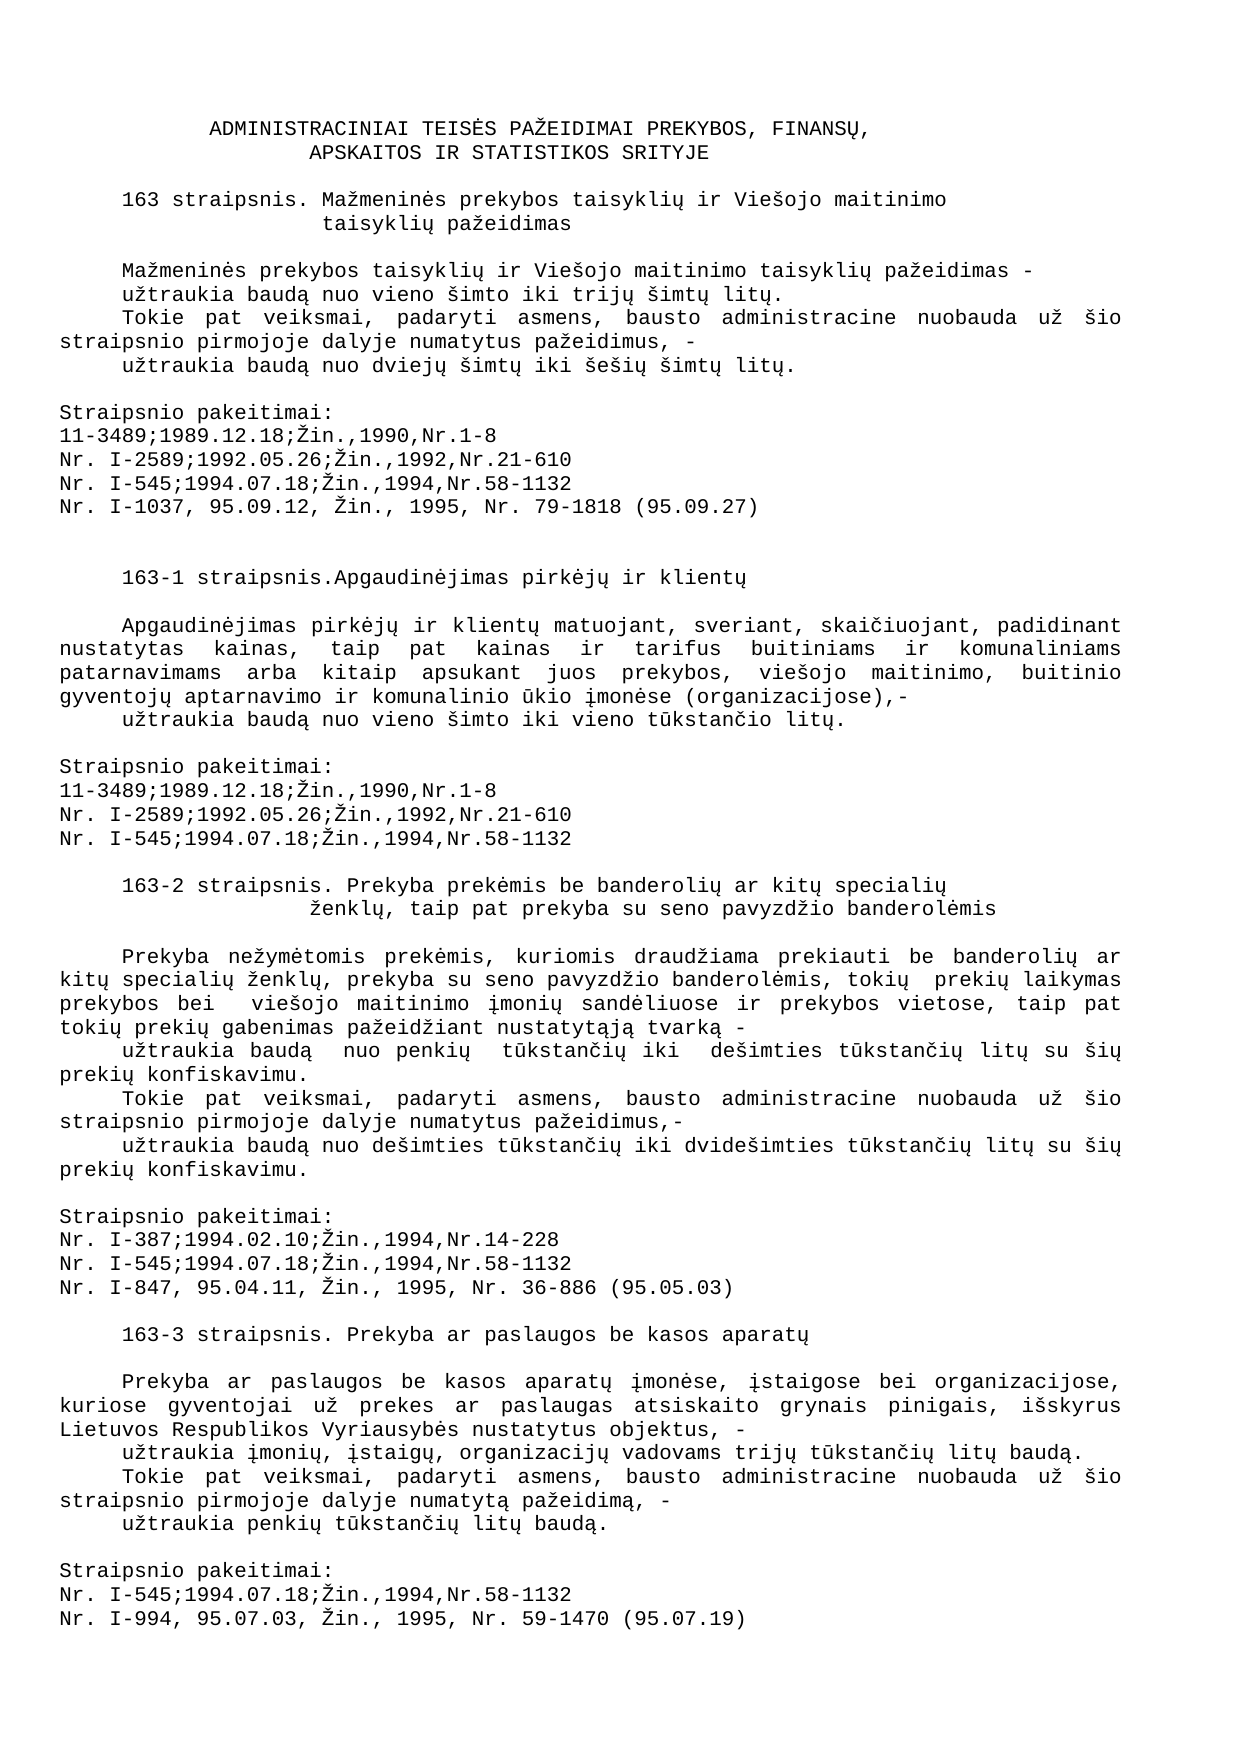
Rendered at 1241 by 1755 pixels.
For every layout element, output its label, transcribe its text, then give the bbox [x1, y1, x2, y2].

text Nr. I-545;1994.07.18;Žin.,1994,Nr.58-1132 [59, 1253, 1122, 1277]
text Mažmeninės prekybos taisyklių ir Viešojo maitinimo taisyklių pažeidimas - [59, 260, 1122, 284]
text užtraukia baudą nuo dešimties tūkstančių iki dvidešimties tūkstančių litų su šių prekių konfiskavimu. [59, 1135, 1122, 1182]
text 163-3 straipsnis. Prekyba ar paslaugos be kasos aparatų [59, 1324, 1122, 1348]
text Straipsnio pakeitimai: [59, 1561, 1122, 1584]
text 163-1 straipsnis.Apgaudinėjimas pirkėjų ir klientų [59, 567, 1122, 591]
text Nr. I-545;1994.07.18;Žin.,1994,Nr.58-1132 [59, 1584, 1122, 1608]
text 163-2 straipsnis. Prekyba prekėmis be banderolių ar kitų specialių [59, 875, 1122, 898]
text ADMINISTRACINIAI TEISĖS PAŽEIDIMAI PREKYBOS, FINANSŲ, [59, 118, 1122, 142]
text Nr. I-847, 95.04.11, Žin., 1995, Nr. 36-886 (95.05.03) [59, 1277, 1122, 1300]
text Tokie pat veiksmai, padaryti asmens, bausto administracine nuobauda už šio straipsnio pirmojoje dalyje numatytą pažeidimą, - [59, 1466, 1122, 1513]
text užtraukia baudą nuo vieno šimto iki trijų šimtų litų. [59, 284, 1122, 307]
text Apgaudinėjimas pirkėjų ir klientų matuojant, sveriant, skaičiuojant, padidinant nustatytas kainas, taip pat kainas ir tarifus buitiniams ir komunaliniams patarnavimams arba kitaip apsukant juos prekybos, viešojo maitinimo, buitinio gyventojų aptarnavimo ir komunalinio ūkio įmonėse (organizacijose),- [59, 615, 1122, 709]
text Nr. I-2589;1992.05.26;Žin.,1992,Nr.21-610 [59, 449, 1122, 473]
text užtraukia penkių tūkstančių litų baudą. [59, 1513, 1122, 1537]
text užtraukia baudą nuo vieno šimto iki vieno tūkstančio litų. [59, 709, 1122, 733]
text Nr. I-2589;1992.05.26;Žin.,1992,Nr.21-610 [59, 804, 1122, 827]
text Prekyba ar paslaugos be kasos aparatų įmonėse, įstaigose bei organizacijose, kuriose gyventojai už prekes ar paslaugas atsiskaito grynais pinigais, išskyrus Lietuvos Respublikos Vyriausybės nustatytus objektus, - [59, 1371, 1122, 1442]
text užtraukia įmonių, įstaigų, organizacijų vadovams trijų tūkstančių litų baudą. [59, 1442, 1122, 1466]
text taisyklių pažeidimas [59, 213, 1122, 236]
text Prekyba nežymėtomis prekėmis, kuriomis draudžiama prekiauti be banderolių ar kitų specialių ženklų, prekyba su seno pavyzdžio banderolėmis, tokių prekių laikymas prekybos bei viešojo maitinimo įmonių sandėliuose ir prekybos vietose, taip pat tokių prekių gabenimas pažeidžiant nustatytąją tvarką - [59, 946, 1122, 1040]
text APSKAITOS IR STATISTIKOS SRITYJE [59, 142, 1122, 165]
text 11-3489;1989.12.18;Žin.,1990,Nr.1-8 [59, 426, 1122, 449]
text 163 straipsnis. Mažmeninės prekybos taisyklių ir Viešojo maitinimo [59, 189, 1122, 213]
text ženklų, taip pat prekyba su seno pavyzdžio banderolėmis [59, 898, 1122, 922]
text Nr. I-1037, 95.09.12, Žin., 1995, Nr. 79-1818 (95.09.27) [59, 496, 1122, 520]
text Straipsnio pakeitimai: [59, 402, 1122, 426]
text Straipsnio pakeitimai: [59, 757, 1122, 780]
text užtraukia baudą nuo penkių tūkstančių iki dešimties tūkstančių litų su šių prekių konfiskavimu. [59, 1040, 1122, 1088]
text Nr. I-994, 95.07.03, Žin., 1995, Nr. 59-1470 (95.07.19) [59, 1608, 1122, 1631]
text Tokie pat veiksmai, padaryti asmens, bausto administracine nuobauda už šio straipsnio pirmojoje dalyje numatytus pažeidimus,- [59, 1088, 1122, 1135]
text 11-3489;1989.12.18;Žin.,1990,Nr.1-8 [59, 780, 1122, 804]
text užtraukia baudą nuo dviejų šimtų iki šešių šimtų litų. [59, 354, 1122, 378]
text Nr. I-545;1994.07.18;Žin.,1994,Nr.58-1132 [59, 473, 1122, 496]
text Tokie pat veiksmai, padaryti asmens, bausto administracine nuobauda už šio straipsnio pirmojoje dalyje numatytus pažeidimus, - [59, 307, 1122, 354]
text Nr. I-545;1994.07.18;Žin.,1994,Nr.58-1132 [59, 827, 1122, 851]
text Nr. I-387;1994.02.10;Žin.,1994,Nr.14-228 [59, 1229, 1122, 1253]
text Straipsnio pakeitimai: [59, 1206, 1122, 1229]
